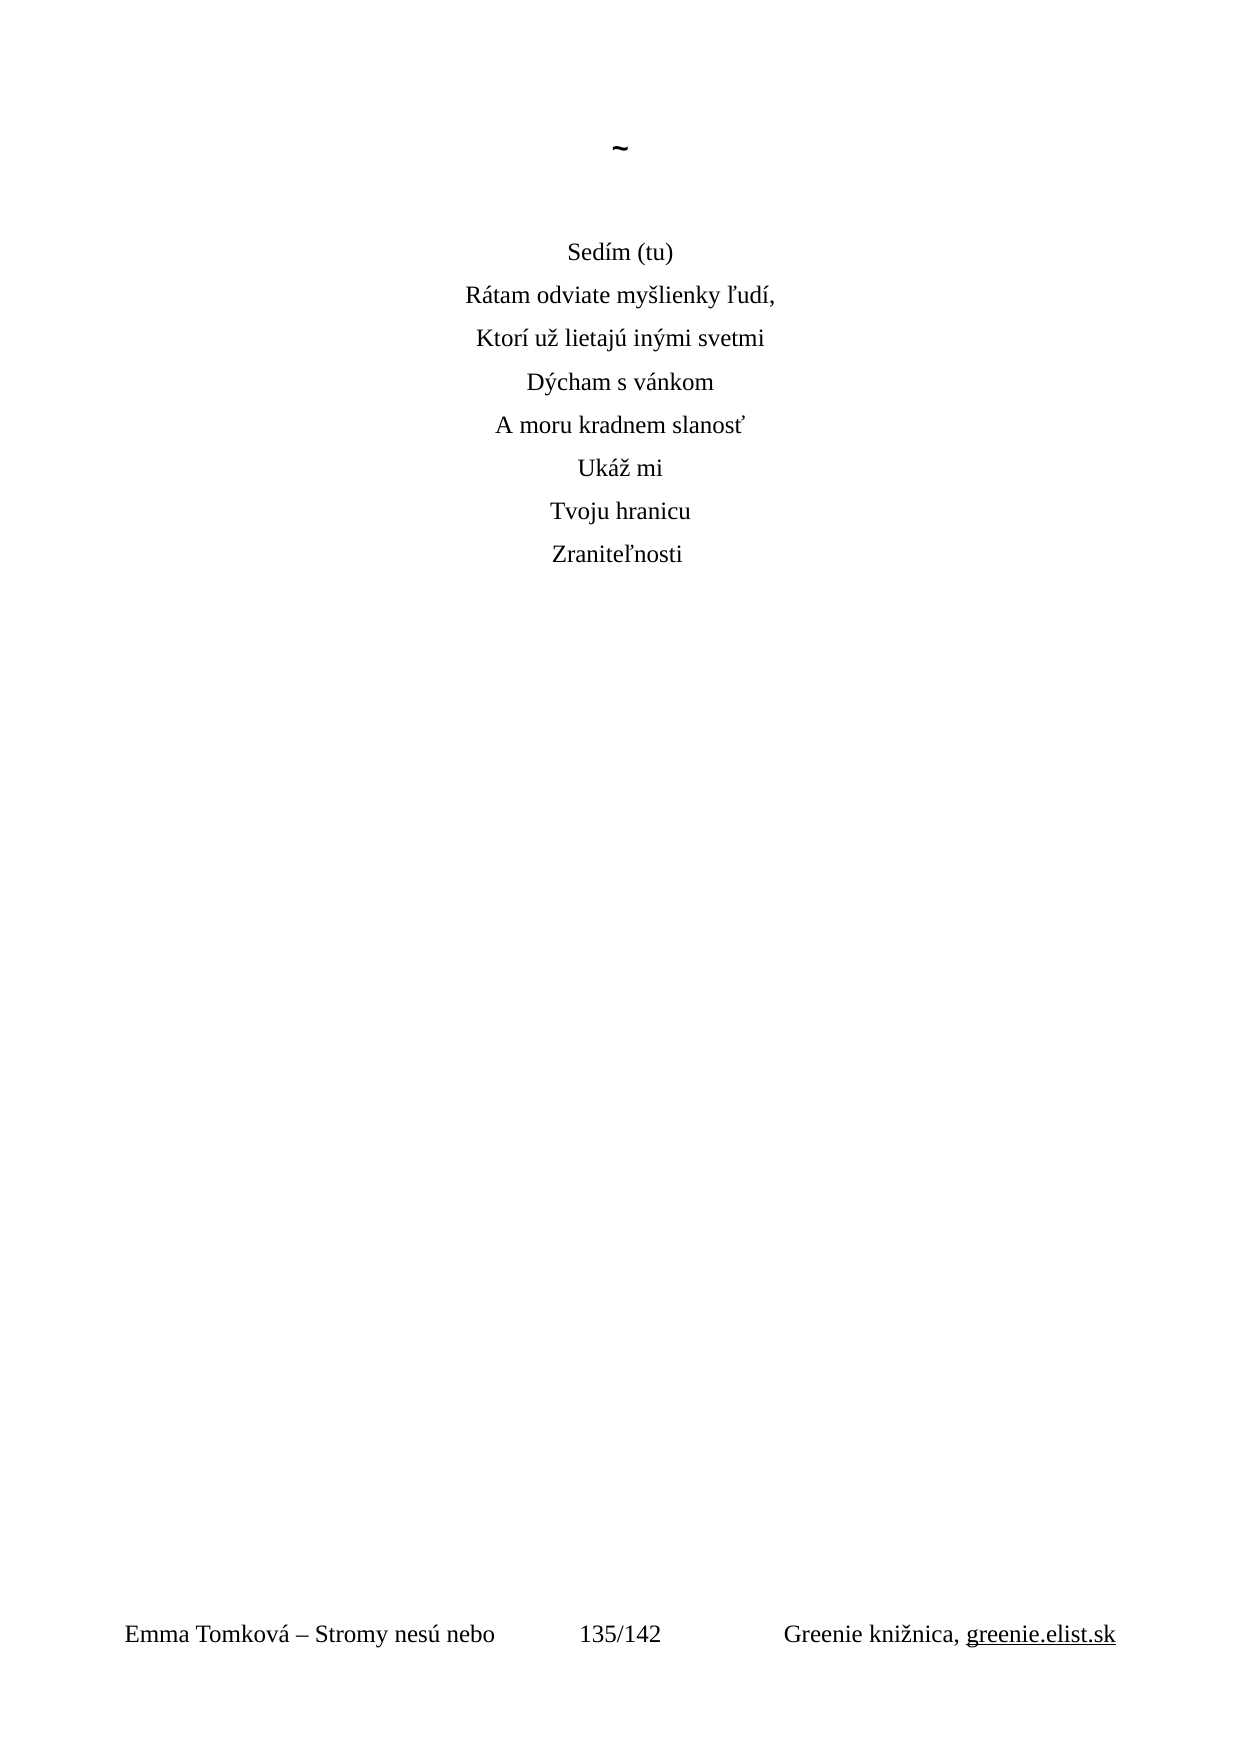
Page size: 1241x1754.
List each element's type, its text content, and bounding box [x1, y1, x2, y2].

text Ukáž mi [106, 453, 1134, 482]
text Tvoju hranicu [106, 496, 1134, 525]
text Rátam odviate myšlienky ľudí, [106, 280, 1134, 309]
text Zraniteľnosti [106, 539, 1134, 568]
text A moru kradnem slanosť [106, 410, 1134, 438]
text Ktorí už lietajú inými svetmi [106, 323, 1134, 352]
text Dýcham s vánkom [106, 367, 1134, 395]
text Sedím (tu) [106, 194, 1134, 266]
subtitle ~ [106, 131, 1134, 165]
